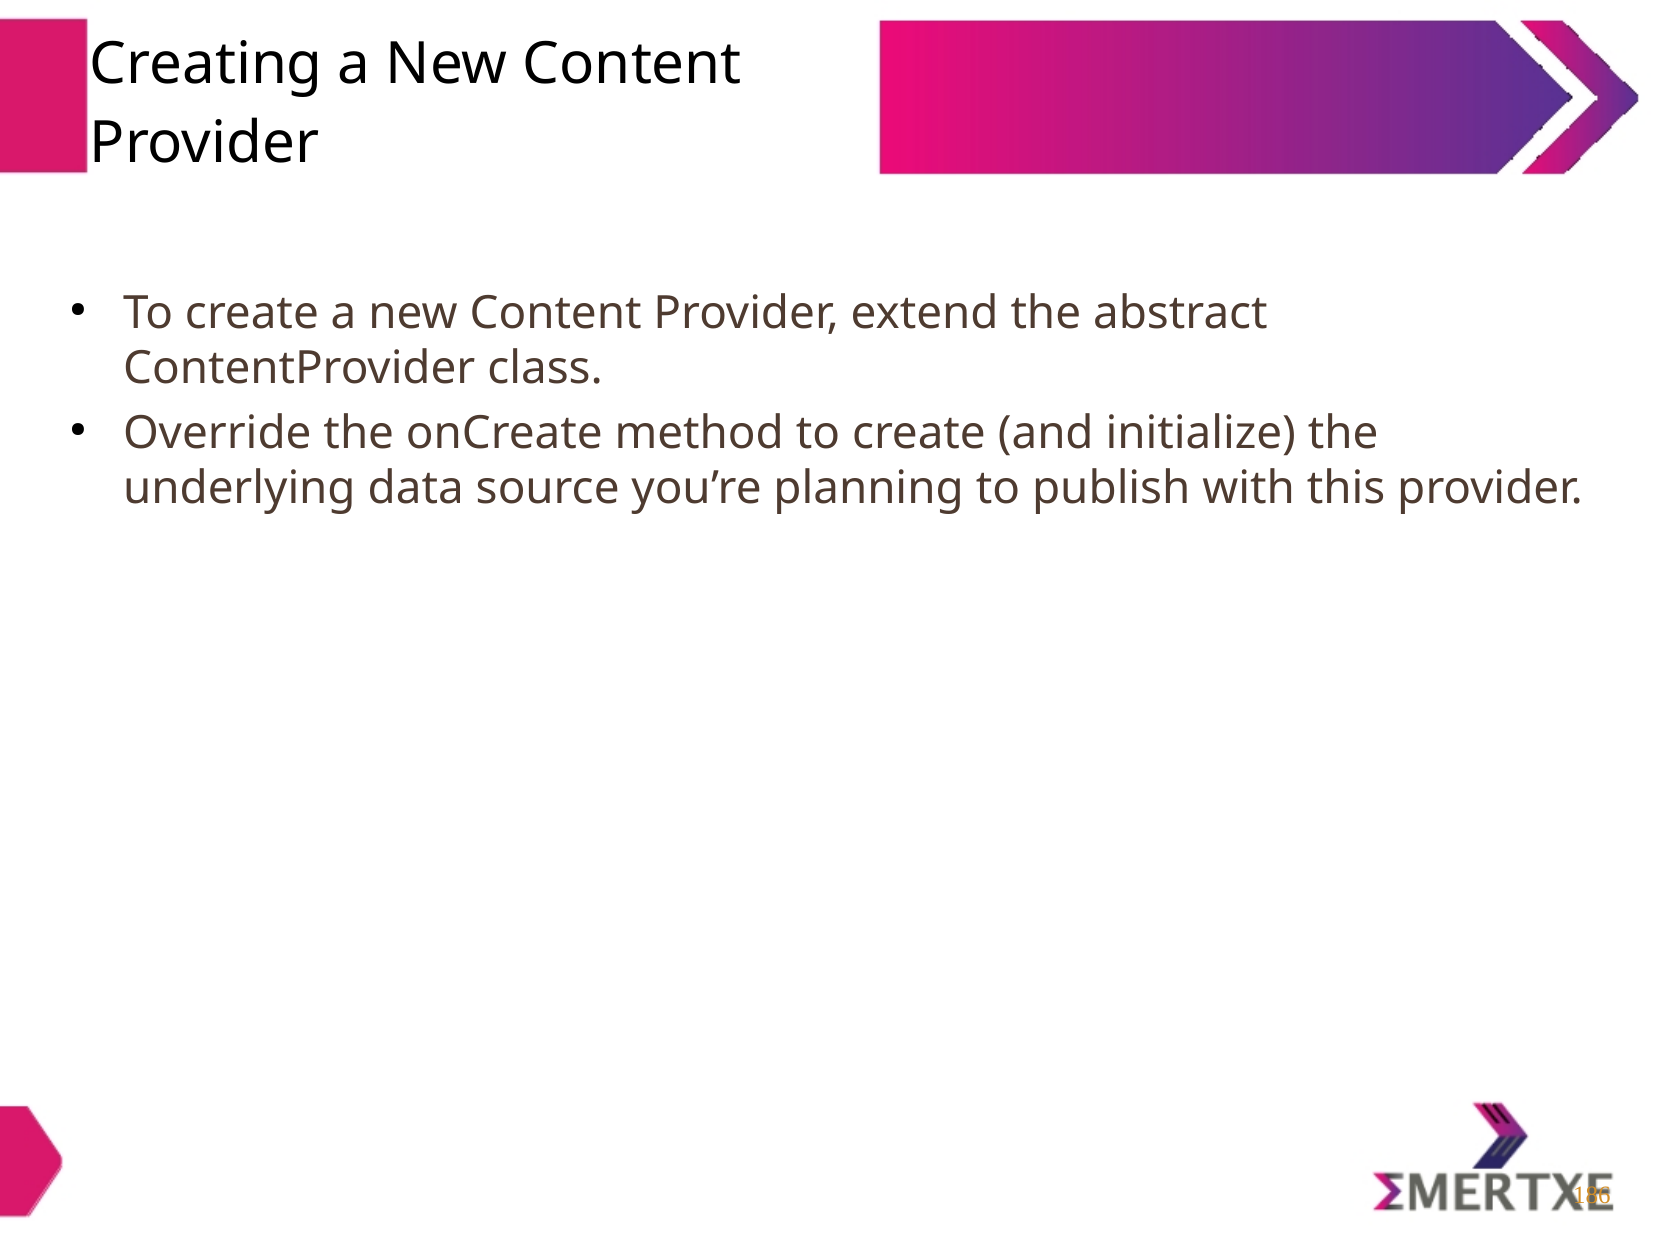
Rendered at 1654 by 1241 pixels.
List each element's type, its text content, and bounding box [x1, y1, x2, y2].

list To create a new Content Provider, extend the abstract ContentProvider class. Override the onCreate method to create (and initialize) the underlying data source you’re planning to publish with this provider. [37, 210, 1609, 576]
picture [0, 0, 1654, 1241]
text_box [1488, 1170, 1626, 1216]
text_box Creating a New Content Provider [75, 13, 871, 165]
